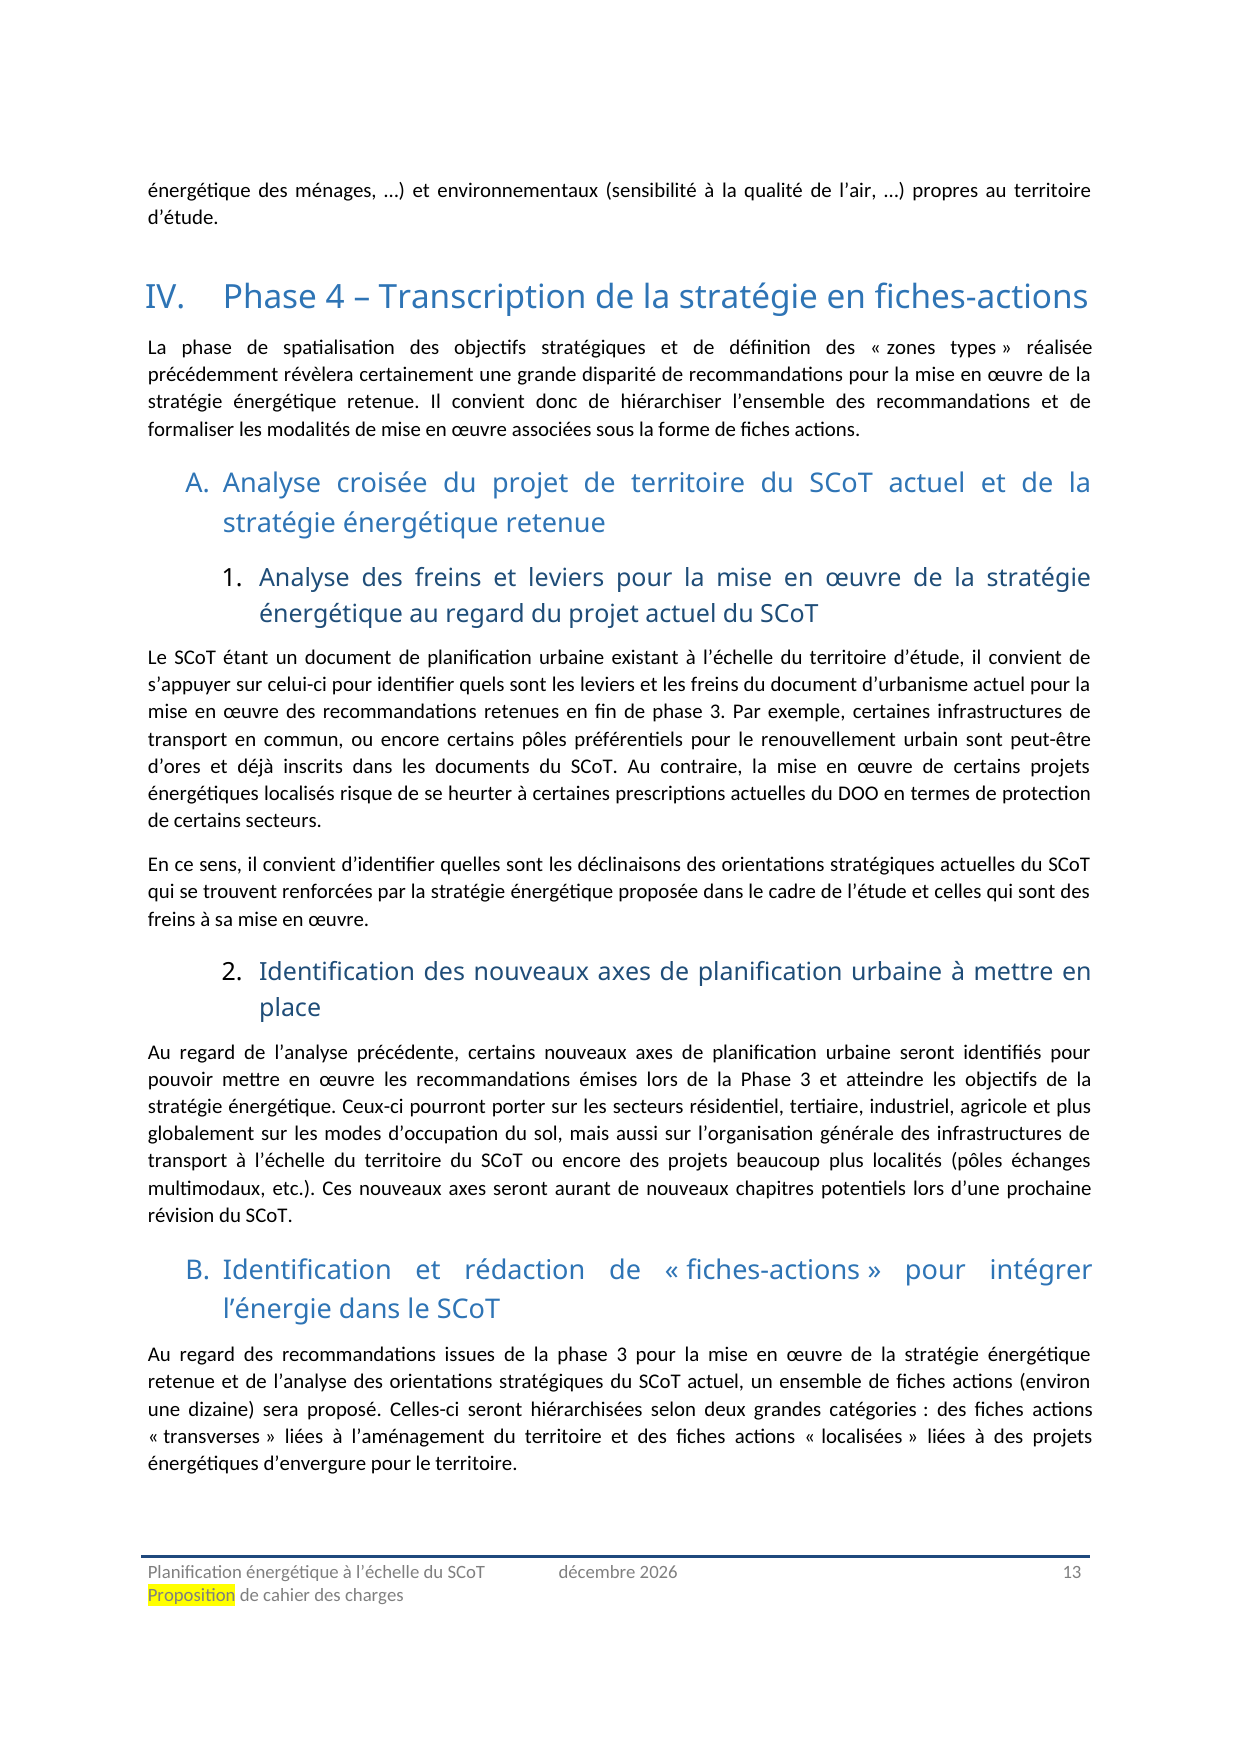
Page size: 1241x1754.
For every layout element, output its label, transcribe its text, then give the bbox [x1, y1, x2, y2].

subtitle Analyse croisée du projet de territoire du SCoT actuel et de la stratégie énergétique retenue [185, 464, 1093, 540]
text En ce sens, il convient d’identifier quelles sont les déclinaisons des orientations stratégiques actuelles du SCoT qui se trouvent renforcées par la stratégie énergétique proposée dans le cadre de l’étude et celles qui sont des freins à sa mise en œuvre. [148, 851, 1093, 931]
subtitle Identification des nouveaux axes de planification urbaine à mettre en place [221, 954, 1093, 1024]
text énergétique des ménages, …) et environnementaux (sensibilité à la qualité de l’air, …) propres au territoire d’étude. [148, 177, 1093, 230]
text Au regard des recommandations issues de la phase 3 pour la mise en œuvre de la stratégie énergétique retenue et de l’analyse des orientations stratégiques du SCoT actuel, un ensemble de fiches actions (environ une dizaine) sera proposé. Celles-ci seront hiérarchisées selon deux grandes catégories : des fiches actions « transverses » liées à l’aménagement du territoire et des fiches actions « localisées » liées à des projets énergétiques d’envergure pour le territoire. [148, 1341, 1093, 1476]
text La phase de spatialisation des objectifs stratégiques et de définition des « zones types » réalisée précédemment révèlera certainement une grande disparité de recommandations pour la mise en œuvre de la stratégie énergétique retenue. Il convient donc de hiérarchiser l’ensemble des recommandations et de formaliser les modalités de mise en œuvre associées sous la forme de fiches actions. [148, 334, 1093, 441]
text Le SCoT étant un document de planification urbaine existant à l’échelle du territoire d’étude, il convient de s’appuyer sur celui-ci pour identifier quels sont les leviers et les freins du document d’urbanisme actuel pour la mise en œuvre des recommandations retenues en fin de phase 3. Par exemple, certaines infrastructures de transport en commun, ou encore certains pôles préférentiels pour le renouvellement urbain sont peut-être d’ores et déjà inscrits dans les documents du SCoT. Au contraire, la mise en œuvre de certains projets énergétiques localisés risque de se heurter à certaines prescriptions actuelles du DOO en termes de protection de certains secteurs. [148, 644, 1093, 833]
subtitle Analyse des freins et leviers pour la mise en œuvre de la stratégie énergétique au regard du projet actuel du SCoT [221, 559, 1093, 629]
subtitle Identification et rédaction de « fiches-actions » pour intégrer l’énergie dans le SCoT [185, 1250, 1093, 1326]
subtitle Phase 4 – Transcription de la stratégie en fiches-actions [185, 273, 1093, 318]
text Au regard de l’analyse précédente, certains nouveaux axes de planification urbaine seront identifiés pour pouvoir mettre en œuvre les recommandations émises lors de la Phase 3 et atteindre les objectifs de la stratégie énergétique. Ceux-ci pourront porter sur les secteurs résidentiel, tertiaire, industriel, agricole et plus globalement sur les modes d’occupation du sol, mais aussi sur l’organisation générale des infrastructures de transport à l’échelle du territoire du SCoT ou encore des projets beaucoup plus localités (pôles échanges multimodaux, etc.). Ces nouveaux axes seront aurant de nouveaux chapitres potentiels lors d’une prochaine révision du SCoT. [148, 1039, 1093, 1227]
